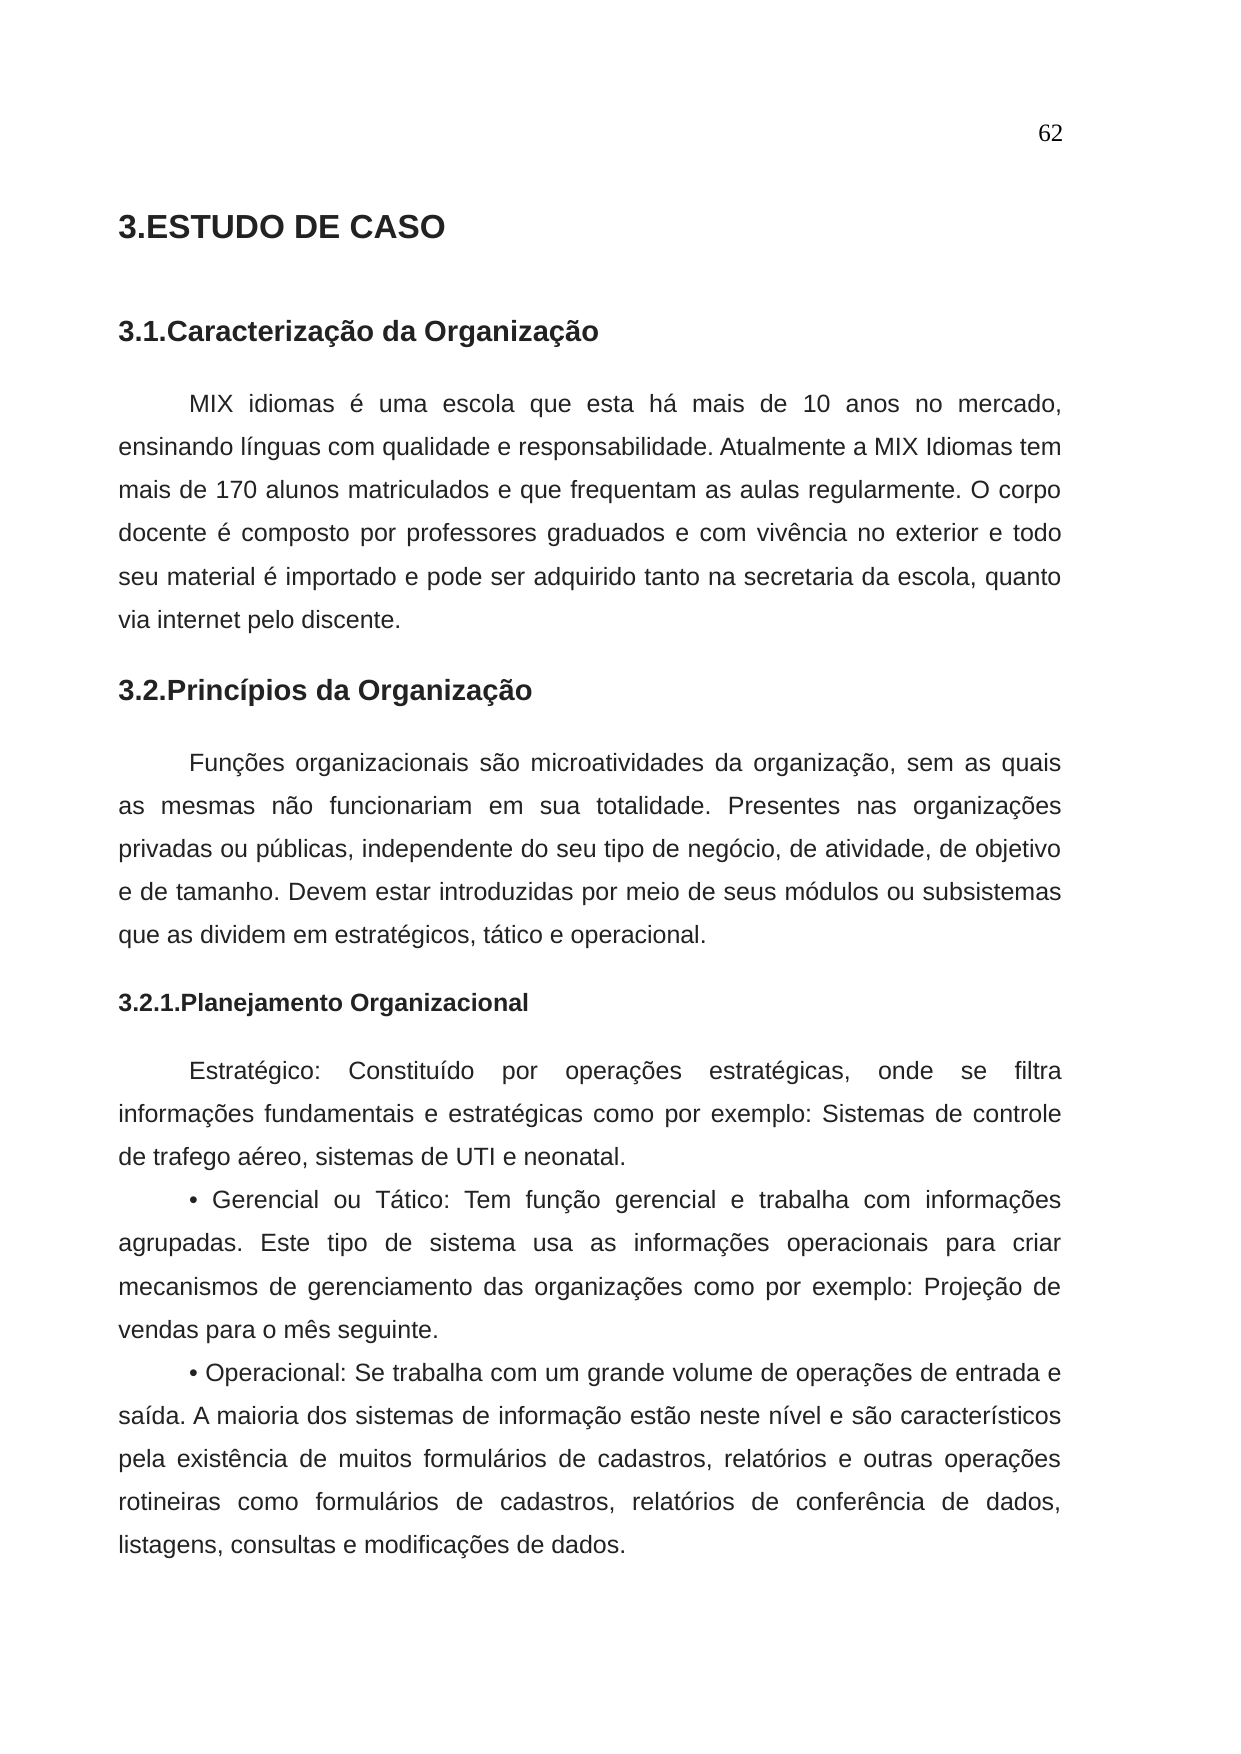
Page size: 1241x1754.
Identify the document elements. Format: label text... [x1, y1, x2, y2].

subtitle 3.2.Princípios da Organização [118, 672, 1063, 706]
subtitle 3.2.1.Planejamento Organizacional [118, 988, 1063, 1017]
text MIX idiomas é uma escola que esta há mais de 10 anos no mercado, ensinando línguas com qualidade e responsabilidade. Atualmente a MIX Idiomas tem mais de 170 alunos matriculados e que frequentam as aulas regularmente. O corpo docente é composto por professores graduados e com vivência no exterior e todo seu material é importado e pode ser adquirido tanto na secretaria da escola, quanto via internet pelo discente. [118, 389, 1063, 633]
text • Gerencial ou Tático: Tem função gerencial e trabalha com informações agrupadas. Este tipo de sistema usa as informações operacionais para criar mecanismos de gerenciamento das organizações como por exemplo: Projeção de vendas para o mês seguinte. [118, 1185, 1063, 1343]
text Funções organizacionais são microatividades da organização, sem as quais as mesmas não funcionariam em sua totalidade. Presentes nas organizações privadas ou públicas, independente do seu tipo de negócio, de atividade, de objetivo e de tamanho. Devem estar introduzidas por meio de seus módulos ou subsistemas que as dividem em estratégicos, tático e operacional. [118, 748, 1063, 949]
subtitle 3.Estudo de Caso [118, 207, 1063, 245]
subtitle 3.1.Caracterização da Organização [118, 314, 1063, 347]
text Estratégico: Constituído por operações estratégicas, onde se filtra informações fundamentais e estratégicas como por exemplo: Sistemas de controle de trafego aéreo, sistemas de UTI e neonatal. [118, 1056, 1063, 1171]
text • Operacional: Se trabalha com um grande volume de operações de entrada e saída. A maioria dos sistemas de informação estão neste nível e são característicos pela existência de muitos formulários de cadastros, relatórios e outras operações rotineiras como formulários de cadastros, relatórios de conferência de dados, listagens, consultas e modificações de dados. [118, 1358, 1063, 1559]
